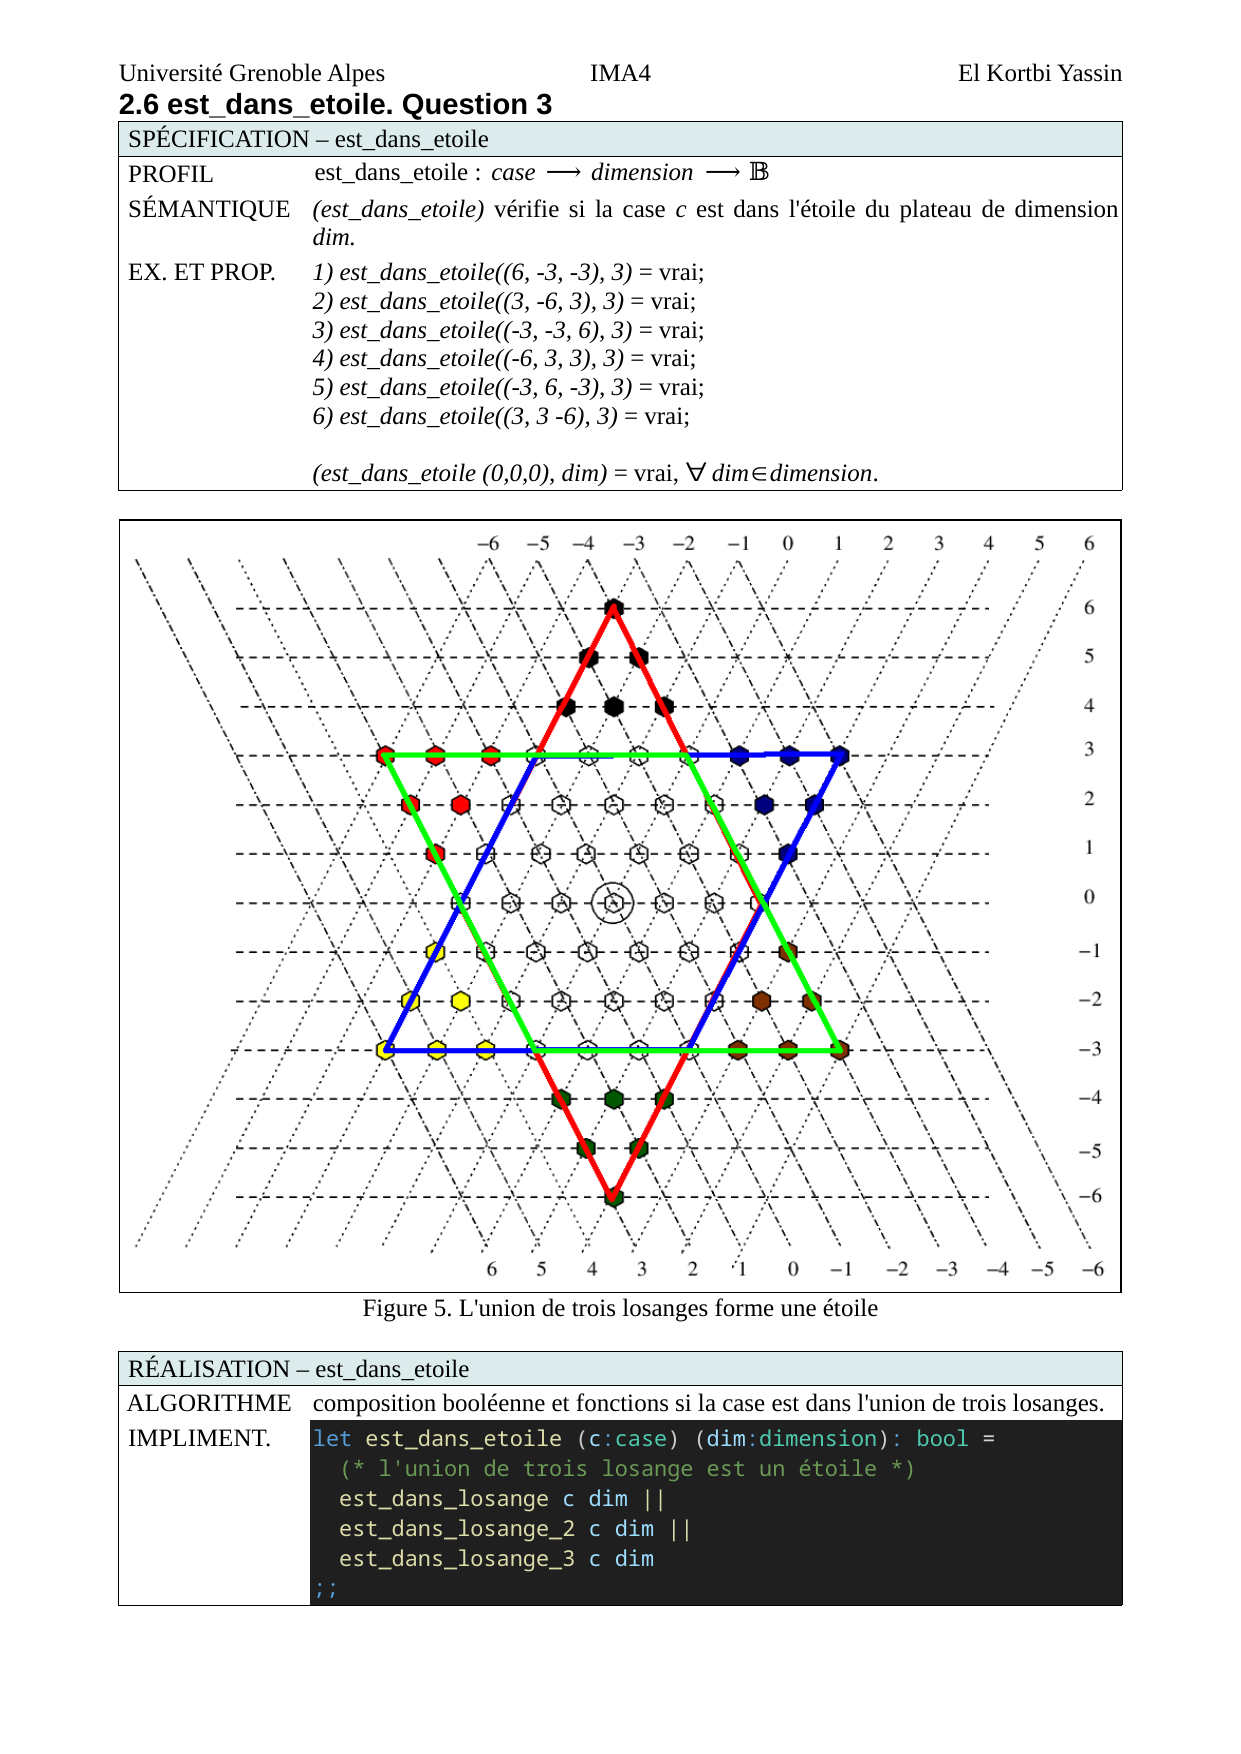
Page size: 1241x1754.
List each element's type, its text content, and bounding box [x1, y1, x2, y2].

table_cell (est_dans_etoile) vérifie si la case c est dans l'étoile du plateau de dimension dim. [309, 191, 1122, 254]
table_cell EX. ET PROP. [119, 254, 309, 490]
picture [123, 523, 1118, 1289]
table_cell PROFIL [119, 157, 309, 191]
subtitle 2.6 est_dans_etoile. Question 3 [118, 87, 1122, 121]
table_cell let est_dans_etoile (c:case) (dim:dimension): bool = (* l'union de trois losange est un étoile *) est_dans_losange c dim || est_dans_losange_2 c dim || est_dans_losange_3 c dim ;; [310, 1420, 1122, 1605]
table_header SPÉCIFICATION – est_dans_etoile [119, 122, 1122, 156]
table_cell ALGORITHME [119, 1386, 310, 1420]
table_cell SÉMANTIQUE [119, 191, 309, 254]
table_cell 1) est_dans_etoile((6, -3, -3), 3) = vrai; 2) est_dans_etoile((3, -6, 3), 3) = vrai; 3) est_dans_etoile((-3, -3, 6), 3) = vrai; 4) est_dans_etoile((-6, 3, 3), 3) = vrai; 5) est_dans_etoile((-3, 6, -3), 3) = vrai; 6) est_dans_etoile((3, 3 -6), 3) = vrai; (est_dans_etoile (0,0,0), dim) = vrai, . [309, 254, 1122, 490]
table_cell [309, 157, 1122, 191]
text Figure 5. L'union de trois losanges forme une étoile [118, 1293, 1122, 1322]
table_cell IMPLIMENT. [119, 1420, 310, 1605]
table_header RÉALISATION – est_dans_etoile [119, 1352, 1122, 1385]
table_cell composition booléenne et fonctions si la case est dans l'union de trois losanges. [310, 1386, 1122, 1420]
